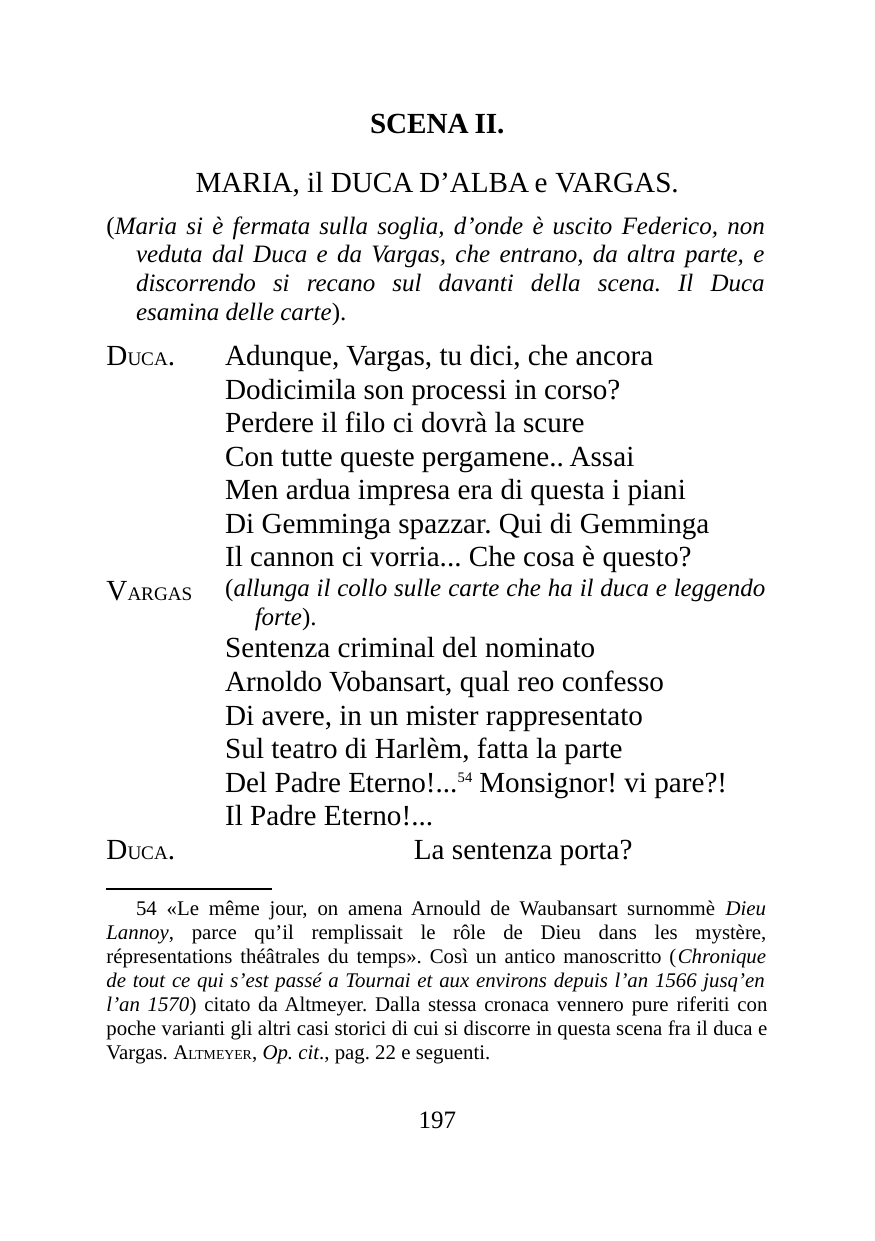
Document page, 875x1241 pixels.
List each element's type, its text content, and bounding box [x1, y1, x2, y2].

table_cell La sentenza porta? [225, 832, 769, 865]
table_header Duca. [106, 338, 225, 573]
text MARIA, il DUCA D’ALBA e VARGAS. [106, 165, 768, 198]
text SCENA II. [106, 106, 768, 140]
table_cell (allunga il collo sulle carte che ha il duca e leggendo forte). Sentenza criminal del nominato Arnoldo Vobansart, qual reo confesso Di avere, in un mister rappresentato Sul teatro di Harlèm, fatta la parte Del Padre Eterno!... Monsignor! vi pare?! Il Padre Eterno!... [225, 573, 769, 832]
table_cell Duca. [106, 832, 225, 865]
table_cell Vargas [106, 573, 225, 832]
text (Maria si è fermata sulla soglia, d’onde è uscito Federico, non veduta dal Duca e da Vargas, che entrano, da altra parte, e discorrendo si recano sul davanti della scena. Il Duca esamina delle carte). [106, 211, 768, 326]
table_header Adunque, Vargas, tu dici, che ancora Dodicimila son processi in corso? Perdere il filo ci dovrà la scure Con tutte queste pergamene.. Assai Men ardua impresa era di questa i piani Di Gemminga spazzar. Qui di Gemminga Il cannon ci vorria... Che cosa è questo? [225, 338, 769, 573]
